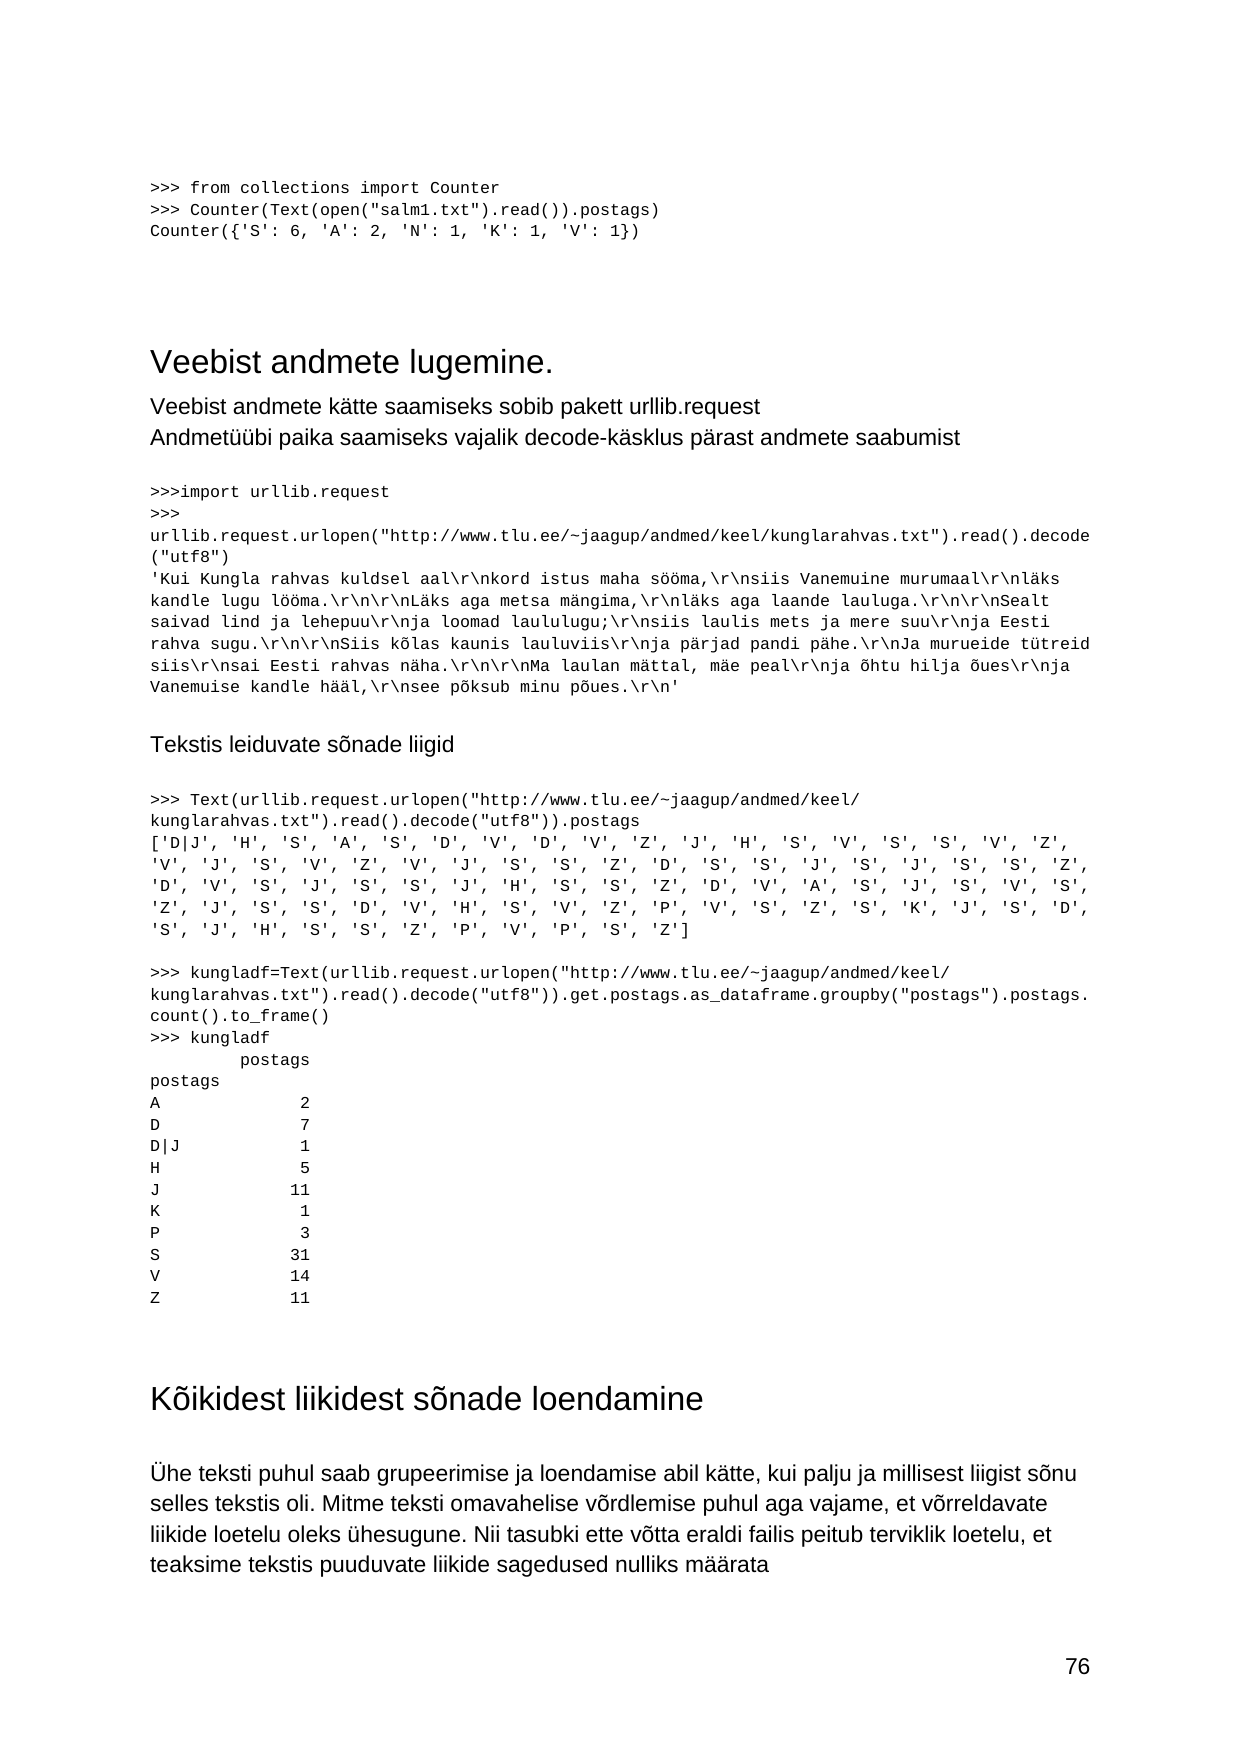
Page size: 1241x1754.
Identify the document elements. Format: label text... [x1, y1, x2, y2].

text S 31 [150, 1246, 1090, 1265]
text Z 11 [150, 1289, 1090, 1308]
text D|J 1 [150, 1138, 1090, 1157]
text K 1 [150, 1203, 1090, 1222]
text Counter({'S': 6, 'A': 2, 'N': 1, 'K': 1, 'V': 1}) [150, 223, 1090, 242]
text >>> Text(urllib.request.urlopen("http://www.tlu.ee/~jaagup/andmed/keel/kunglarahvas.txt").read().decode("utf8")).postags [150, 791, 1090, 832]
text Veebist andmete kätte saamiseks sobib pakett urllib.request [150, 393, 1090, 420]
text D 7 [150, 1116, 1090, 1135]
text postags [150, 1051, 1090, 1070]
text >>> kungladf=Text(urllib.request.urlopen("http://www.tlu.ee/~jaagup/andmed/keel/kunglarahvas.txt").read().decode("utf8")).get.postags.as_dataframe.groupby("postags").postags.count().to_frame() [150, 964, 1090, 1027]
text P 3 [150, 1224, 1090, 1243]
text Ühe teksti puhul saab grupeerimise ja loendamise abil kätte, kui palju ja millisest liigist sõnu selles tekstis oli. Mitme teksti omavahelise võrdlemise puhul aga vajame, et võrreldavate liikide loetelu oleks ühesugune. Nii tasubki ette võtta eraldi failis peitub terviklik loetelu, et teaksime tekstis puuduvate liikide sagedused nulliks määrata [150, 1460, 1090, 1577]
text A 2 [150, 1094, 1090, 1113]
text >>> urllib.request.urlopen("http://www.tlu.ee/~jaagup/andmed/keel/kunglarahvas.txt").read().decode("utf8") [150, 506, 1090, 568]
text V 14 [150, 1268, 1090, 1287]
text 'Kui Kungla rahvas kuldsel aal\r\nkord istus maha sööma,\r\nsiis Vanemuine murumaal\r\nläks kandle lugu lööma.\r\n\r\nLäks aga metsa mängima,\r\nläks aga laande lauluga.\r\n\r\nSealt saivad lind ja lehepuu\r\nja loomad laululugu;\r\nsiis laulis mets ja mere suu\r\nja Eesti rahva sugu.\r\n\r\nSiis kõlas kaunis lauluviis\r\nja pärjad pandi pähe.\r\nJa murueide tütreid siis\r\nsai Eesti rahvas näha.\r\n\r\nMa laulan mättal, mäe peal\r\nja õhtu hilja õues\r\nja Vanemuise kandle hääl,\r\nsee põksub minu põues.\r\n' [150, 571, 1090, 698]
text >>> from collections import Counter [150, 179, 1090, 198]
subtitle Veebist andmete lugemine. [150, 342, 1090, 381]
text postags [150, 1073, 1090, 1092]
text Andmetüübi paika saamiseks vajalik decode-käsklus pärast andmete saabumist [150, 423, 1090, 450]
text H 5 [150, 1159, 1090, 1178]
text >>>import urllib.request [150, 484, 1090, 503]
text ['D|J', 'H', 'S', 'A', 'S', 'D', 'V', 'D', 'V', 'Z', 'J', 'H', 'S', 'V', 'S', 'S', 'V', 'Z', 'V', 'J', 'S', 'V', 'Z', 'V', 'J', 'S', 'S', 'Z', 'D', 'S', 'S', 'J', 'S', 'J', 'S', 'S', 'Z', 'D', 'V', 'S', 'J', 'S', 'S', 'J', 'H', 'S', 'S', 'Z', 'D', 'V', 'A', 'S', 'J', 'S', 'V', 'S', 'Z', 'J', 'S', 'S', 'D', 'V', 'H', 'S', 'V', 'Z', 'P', 'V', 'S', 'Z', 'S', 'K', 'J', 'S', 'D', 'S', 'J', 'H', 'S', 'S', 'Z', 'P', 'V', 'P', 'S', 'Z'] [150, 834, 1090, 940]
text Tekstis leiduvate sõnade liigid [150, 731, 1090, 757]
text >>> Counter(Text(open("salm1.txt").read()).postags) [150, 201, 1090, 220]
text J 11 [150, 1181, 1090, 1200]
text >>> kungladf [150, 1029, 1090, 1048]
subtitle Kõikidest liikidest sõnade loendamine [150, 1379, 1090, 1417]
